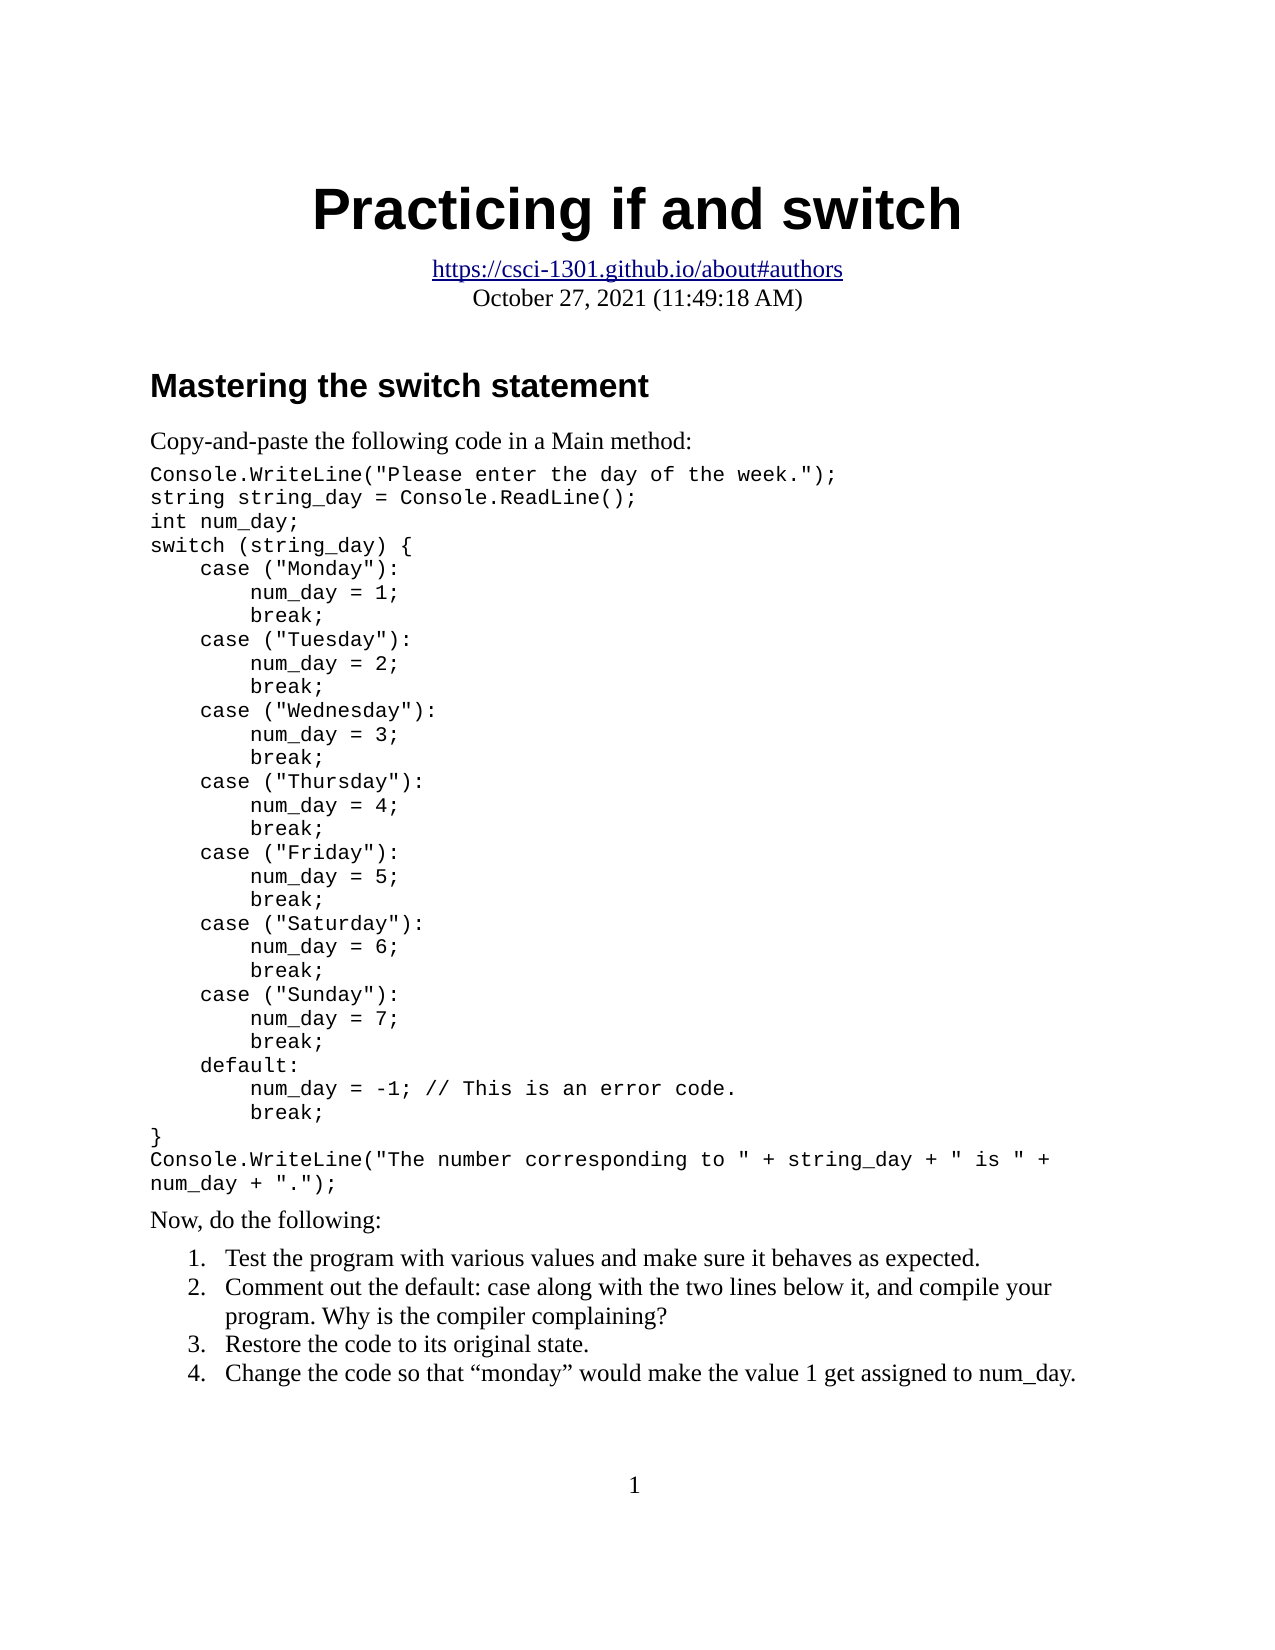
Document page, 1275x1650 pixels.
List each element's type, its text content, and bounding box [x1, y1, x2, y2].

list Comment out the default: case along with the two lines below it, and compile your program. Why is the compiler complaining? [187, 1272, 1125, 1329]
text break; [150, 889, 1125, 913]
text Console.WriteLine("Please enter the day of the week."); [150, 464, 1125, 487]
text int num_day; [150, 511, 1125, 534]
text num_day = 6; [150, 937, 1125, 960]
title Practicing if and switch [150, 175, 1125, 242]
list Restore the code to its original state. [187, 1329, 1125, 1358]
text Console.WriteLine("The number corresponding to " + string_day + " is " + num_day + "."); [150, 1149, 1125, 1197]
text https://csci-1301.github.io/about#authors [150, 254, 1125, 283]
text break; [150, 606, 1125, 629]
text string string_day = Console.ReadLine(); [150, 487, 1125, 511]
text num_day = 2; [150, 653, 1125, 676]
text Now, do the following: [150, 1206, 1125, 1234]
text break; [150, 747, 1125, 771]
text case ("Sunday"): [150, 984, 1125, 1007]
text num_day = -1; // This is an error code. [150, 1078, 1125, 1102]
list Test the program with various values and make sure it behaves as expected. [187, 1243, 1125, 1272]
text case ("Wednesday"): [150, 700, 1125, 724]
text break; [150, 960, 1125, 984]
text case ("Monday"): [150, 558, 1125, 582]
list Change the code so that “monday” would make the value 1 get assigned to num_day. [187, 1358, 1125, 1387]
text num_day = 7; [150, 1007, 1125, 1031]
text Copy-and-paste the following code in a Main method: [150, 426, 1125, 455]
text case ("Thursday"): [150, 771, 1125, 795]
text break; [150, 1102, 1125, 1126]
text break; [150, 1031, 1125, 1055]
subtitle Mastering the switch statement [150, 366, 1125, 404]
text case ("Friday"): [150, 842, 1125, 866]
text case ("Saturday"): [150, 913, 1125, 937]
text October 27, 2021 (11:49:18 AM) [150, 283, 1125, 312]
text num_day = 1; [150, 582, 1125, 606]
text break; [150, 818, 1125, 842]
text break; [150, 676, 1125, 700]
text num_day = 3; [150, 724, 1125, 747]
text num_day = 4; [150, 795, 1125, 818]
text num_day = 5; [150, 866, 1125, 889]
text switch (string_day) { [150, 534, 1125, 558]
text default: [150, 1055, 1125, 1078]
text case ("Tuesday"): [150, 629, 1125, 653]
text } [150, 1126, 1125, 1149]
